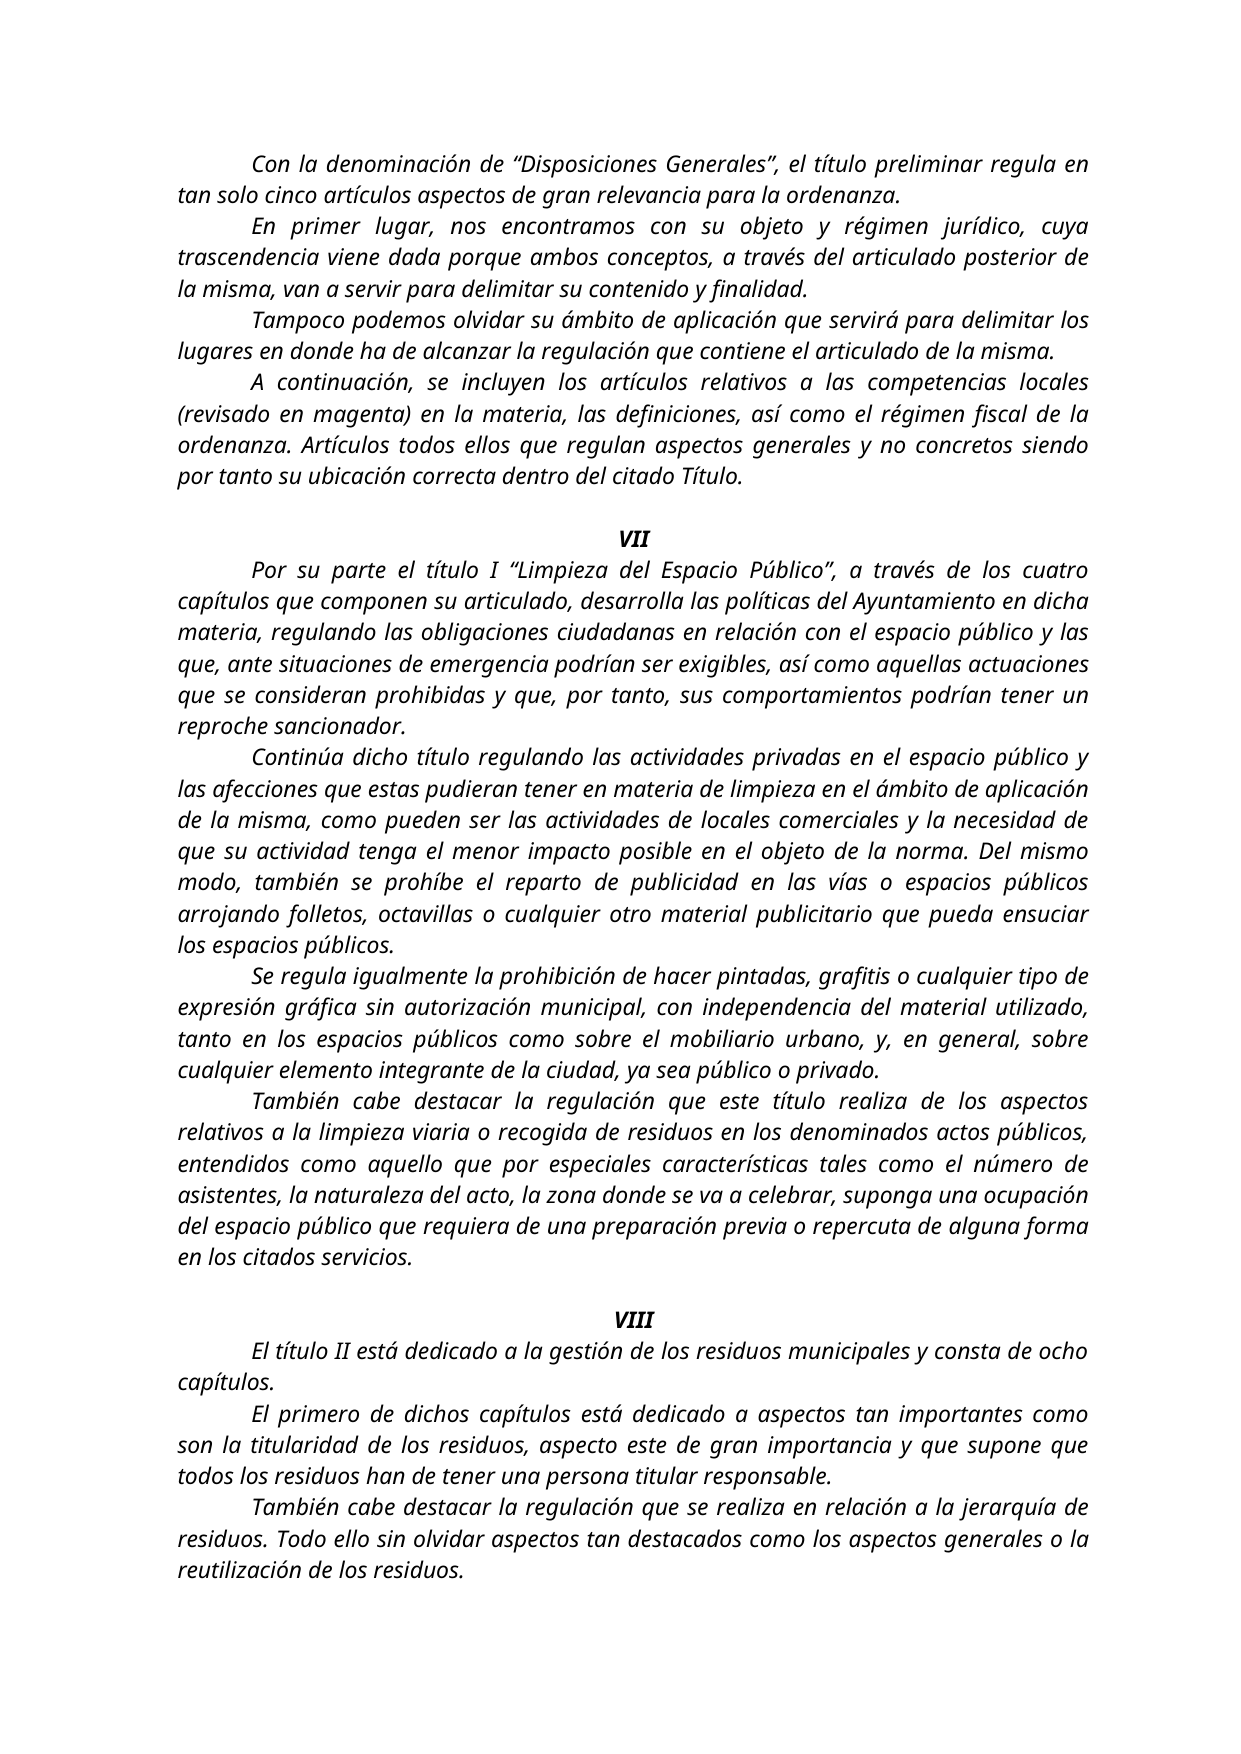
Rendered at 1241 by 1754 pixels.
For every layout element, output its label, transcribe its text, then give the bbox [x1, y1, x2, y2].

text También cabe destacar la regulación que este título realiza de los aspectos relativos a la limpieza viaria o recogida de residuos en los denominados actos públicos, entendidos como aquello que por especiales características tales como el número de asistentes, la naturaleza del acto, la zona donde se va a celebrar, suponga una ocupación del espacio público que requiera de una preparación previa o repercuta de alguna forma en los citados servicios. [177, 1085, 1093, 1273]
text El título II está dedicado a la gestión de los residuos municipales y consta de ocho capítulos. [177, 1335, 1093, 1398]
text A continuación, se incluyen los artículos relativos a las competencias locales (revisado en magenta) en la materia, las definiciones, así como el régimen fiscal de la ordenanza. Artículos todos ellos que regulan aspectos generales y no concretos siendo por tanto su ubicación correcta dentro del citado Título. [177, 366, 1093, 491]
text Tampoco podemos olvidar su ámbito de aplicación que servirá para delimitar los lugares en donde ha de alcanzar la regulación que contiene el articulado de la misma. [177, 304, 1093, 366]
text VII [177, 523, 1093, 554]
text Por su parte el título I “Limpieza del Espacio Público”, a través de los cuatro capítulos que componen su articulado, desarrolla las políticas del Ayuntamiento en dicha materia, regulando las obligaciones ciudadanas en relación con el espacio público y las que, ante situaciones de emergencia podrían ser exigibles, así como aquellas actuaciones que se consideran prohibidas y que, por tanto, sus comportamientos podrían tener un reproche sancionador. [177, 554, 1093, 741]
text Con la denominación de “Disposiciones Generales”, el título preliminar regula en tan solo cinco artículos aspectos de gran relevancia para la ordenanza. [177, 148, 1093, 210]
text VIII [177, 1304, 1093, 1335]
text También cabe destacar la regulación que se realiza en relación a la jerarquía de residuos. Todo ello sin olvidar aspectos tan destacados como los aspectos generales o la reutilización de los residuos. [177, 1491, 1093, 1585]
text Continúa dicho título regulando las actividades privadas en el espacio público y las afecciones que estas pudieran tener en materia de limpieza en el ámbito de aplicación de la misma, como pueden ser las actividades de locales comerciales y la necesidad de que su actividad tenga el menor impacto posible en el objeto de la norma. Del mismo modo, también se prohíbe el reparto de publicidad en las vías o espacios públicos arrojando folletos, octavillas o cualquier otro material publicitario que pueda ensuciar los espacios públicos. [177, 741, 1093, 960]
text El primero de dichos capítulos está dedicado a aspectos tan importantes como son la titularidad de los residuos, aspecto este de gran importancia y que supone que todos los residuos han de tener una persona titular responsable. [177, 1398, 1093, 1491]
text Se regula igualmente la prohibición de hacer pintadas, grafitis o cualquier tipo de expresión gráfica sin autorización municipal, con independencia del material utilizado, tanto en los espacios públicos como sobre el mobiliario urbano, y, en general, sobre cualquier elemento integrante de la ciudad, ya sea público o privado. [177, 960, 1093, 1085]
text En primer lugar, nos encontramos con su objeto y régimen jurídico, cuya trascendencia viene dada porque ambos conceptos, a través del articulado posterior de la misma, van a servir para delimitar su contenido y finalidad. [177, 210, 1093, 304]
